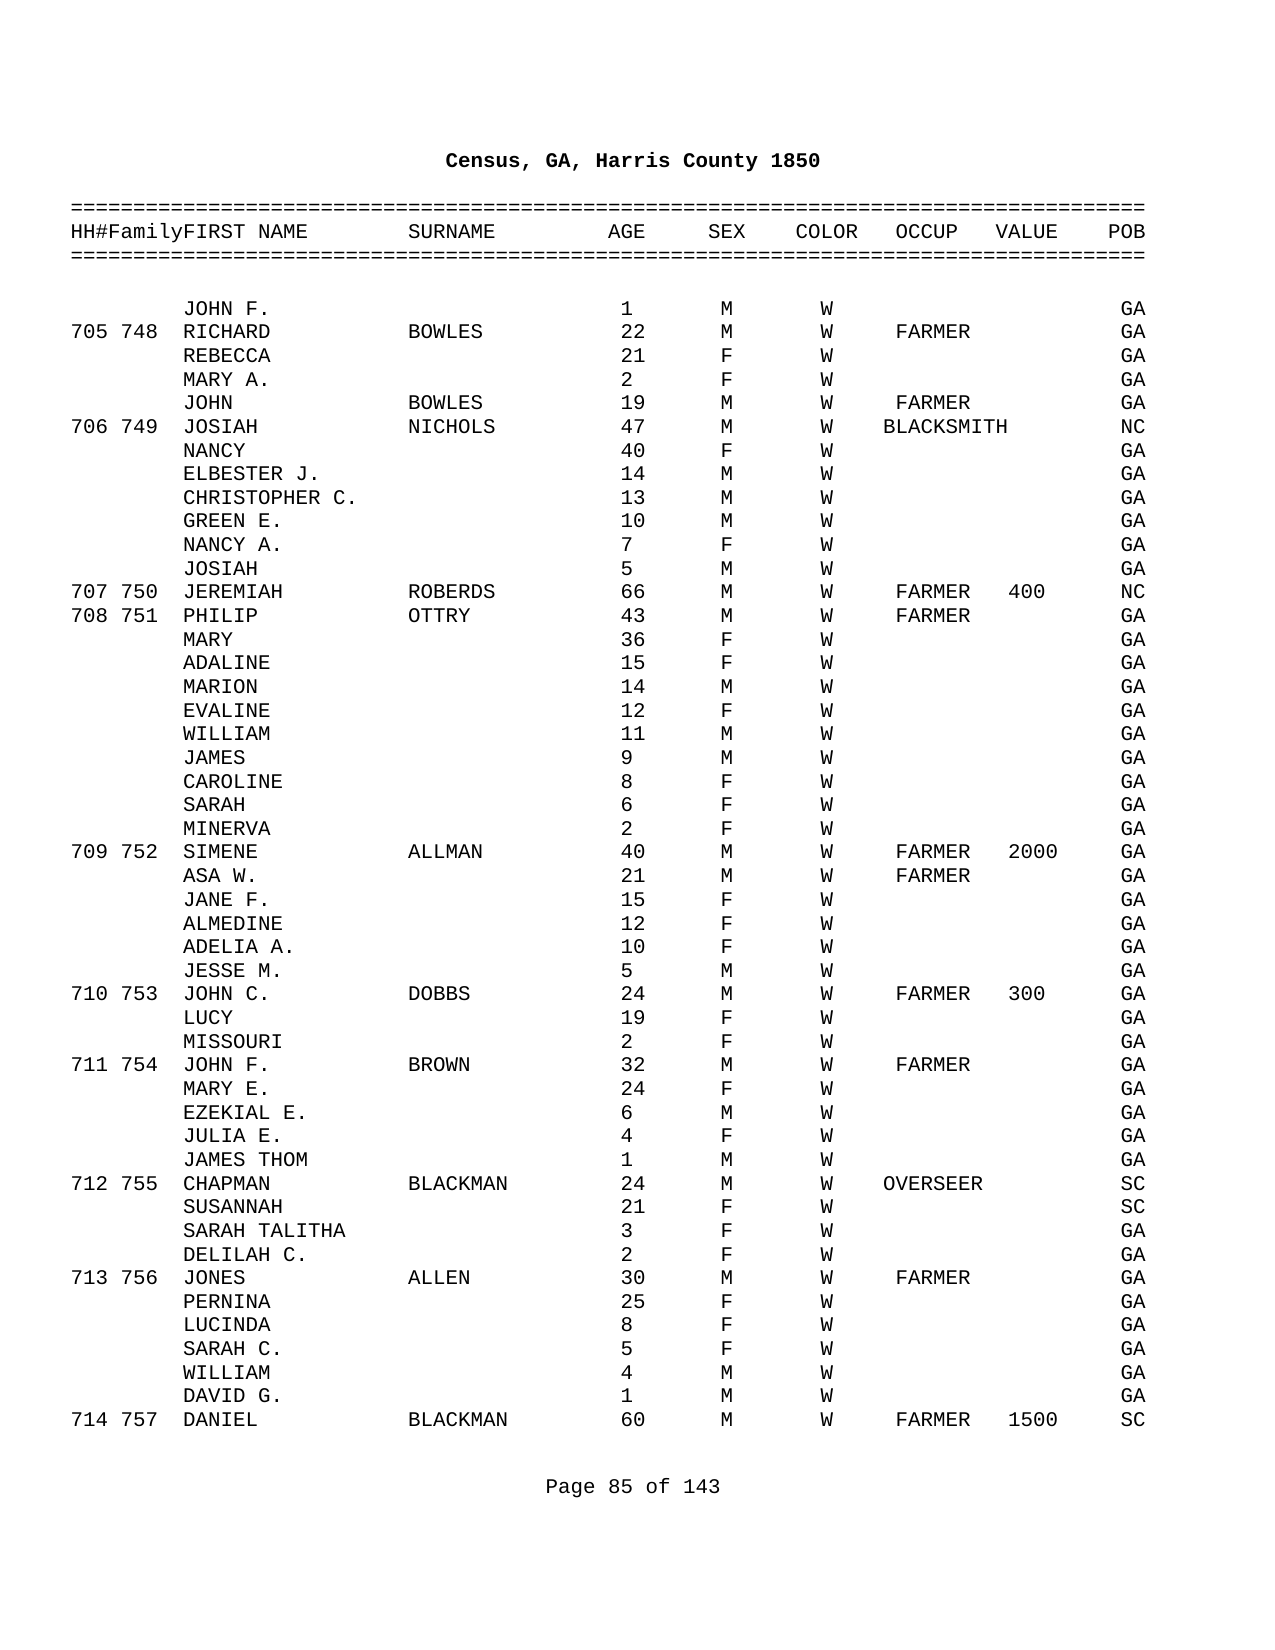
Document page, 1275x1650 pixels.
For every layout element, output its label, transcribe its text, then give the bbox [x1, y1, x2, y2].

text Sarah C. 5 F W GA [70, 1338, 1195, 1362]
text John F. 1 M W GA [70, 298, 1195, 321]
text 711 754 John F. BROWN 32 M W farmer GA [70, 1054, 1195, 1078]
text Josiah 5 M W GA [70, 558, 1195, 581]
text Elbester J. 14 M W GA [70, 463, 1195, 487]
text William 11 M W GA [70, 723, 1195, 747]
text William 4 M W GA [70, 1362, 1195, 1385]
text Caroline 8 F W GA [70, 771, 1195, 794]
text Lucinda 8 F W GA [70, 1314, 1195, 1338]
text 713 756 Jones ALLEN 30 M W farmer GA [70, 1267, 1195, 1291]
text 710 753 John C. DOBBS 24 M W farmer 300 GA [70, 983, 1195, 1007]
text 714 757 Daniel BLACKMAN 60 M W farmer 1500 SC [70, 1409, 1195, 1433]
text 707 750 Jeremiah ROBERDS 66 M W farmer 400 NC [70, 581, 1195, 605]
text Sarah Talitha 3 F W GA [70, 1220, 1195, 1243]
text 705 748 Richard BOWLES 22 M W farmer GA [70, 321, 1195, 345]
text Marion 14 M W GA [70, 676, 1195, 700]
text Adelia A. 10 F W GA [70, 936, 1195, 960]
text Sarah 6 F W GA [70, 794, 1195, 818]
text Jesse M. 5 M W GA [70, 960, 1195, 983]
text 708 751 Philip OTTRY 43 M W farmer GA [70, 605, 1195, 629]
text Mary A. 2 F W GA [70, 369, 1195, 392]
text Delilah C. 2 F W GA [70, 1243, 1195, 1267]
text Adaline 15 F W GA [70, 652, 1195, 676]
text Lucy 19 F W GA [70, 1007, 1195, 1031]
text Evaline 12 F W GA [70, 700, 1195, 723]
text Nancy 40 F W GA [70, 439, 1195, 463]
text Jane F. 15 F W GA [70, 889, 1195, 912]
text Green E. 10 M W GA [70, 511, 1195, 534]
text Pernina 25 F W GA [70, 1291, 1195, 1314]
text 712 755 Chapman BLACKMAN 24 M W overseer SC [70, 1173, 1195, 1196]
text James 9 M W GA [70, 747, 1195, 771]
text 709 752 Simene ALLMAN 40 M W farmer 2000 GA [70, 842, 1195, 865]
text Minerva 2 F W GA [70, 818, 1195, 842]
text Ezekial E. 6 M W GA [70, 1102, 1195, 1125]
text James Thom 1 M W GA [70, 1149, 1195, 1173]
text David G. 1 M W GA [70, 1385, 1195, 1409]
text Nancy A. 7 F W GA [70, 534, 1195, 558]
text Asa W. 21 M W farmer GA [70, 865, 1195, 889]
text 706 749 Josiah NICHOLS 47 M W blacksmith NC [70, 416, 1195, 439]
text Mary E. 24 F W GA [70, 1078, 1195, 1102]
text Missouri 2 F W GA [70, 1031, 1195, 1054]
text Rebecca 21 F W GA [70, 345, 1195, 369]
text Julia E. 4 F W GA [70, 1125, 1195, 1149]
text Susannah 21 F W SC [70, 1196, 1195, 1220]
text Christopher C. 13 M W GA [70, 487, 1195, 511]
text John BOWLES 19 M W farmer GA [70, 392, 1195, 416]
text Mary 36 F W GA [70, 629, 1195, 652]
text Almedine 12 F W GA [70, 912, 1195, 936]
